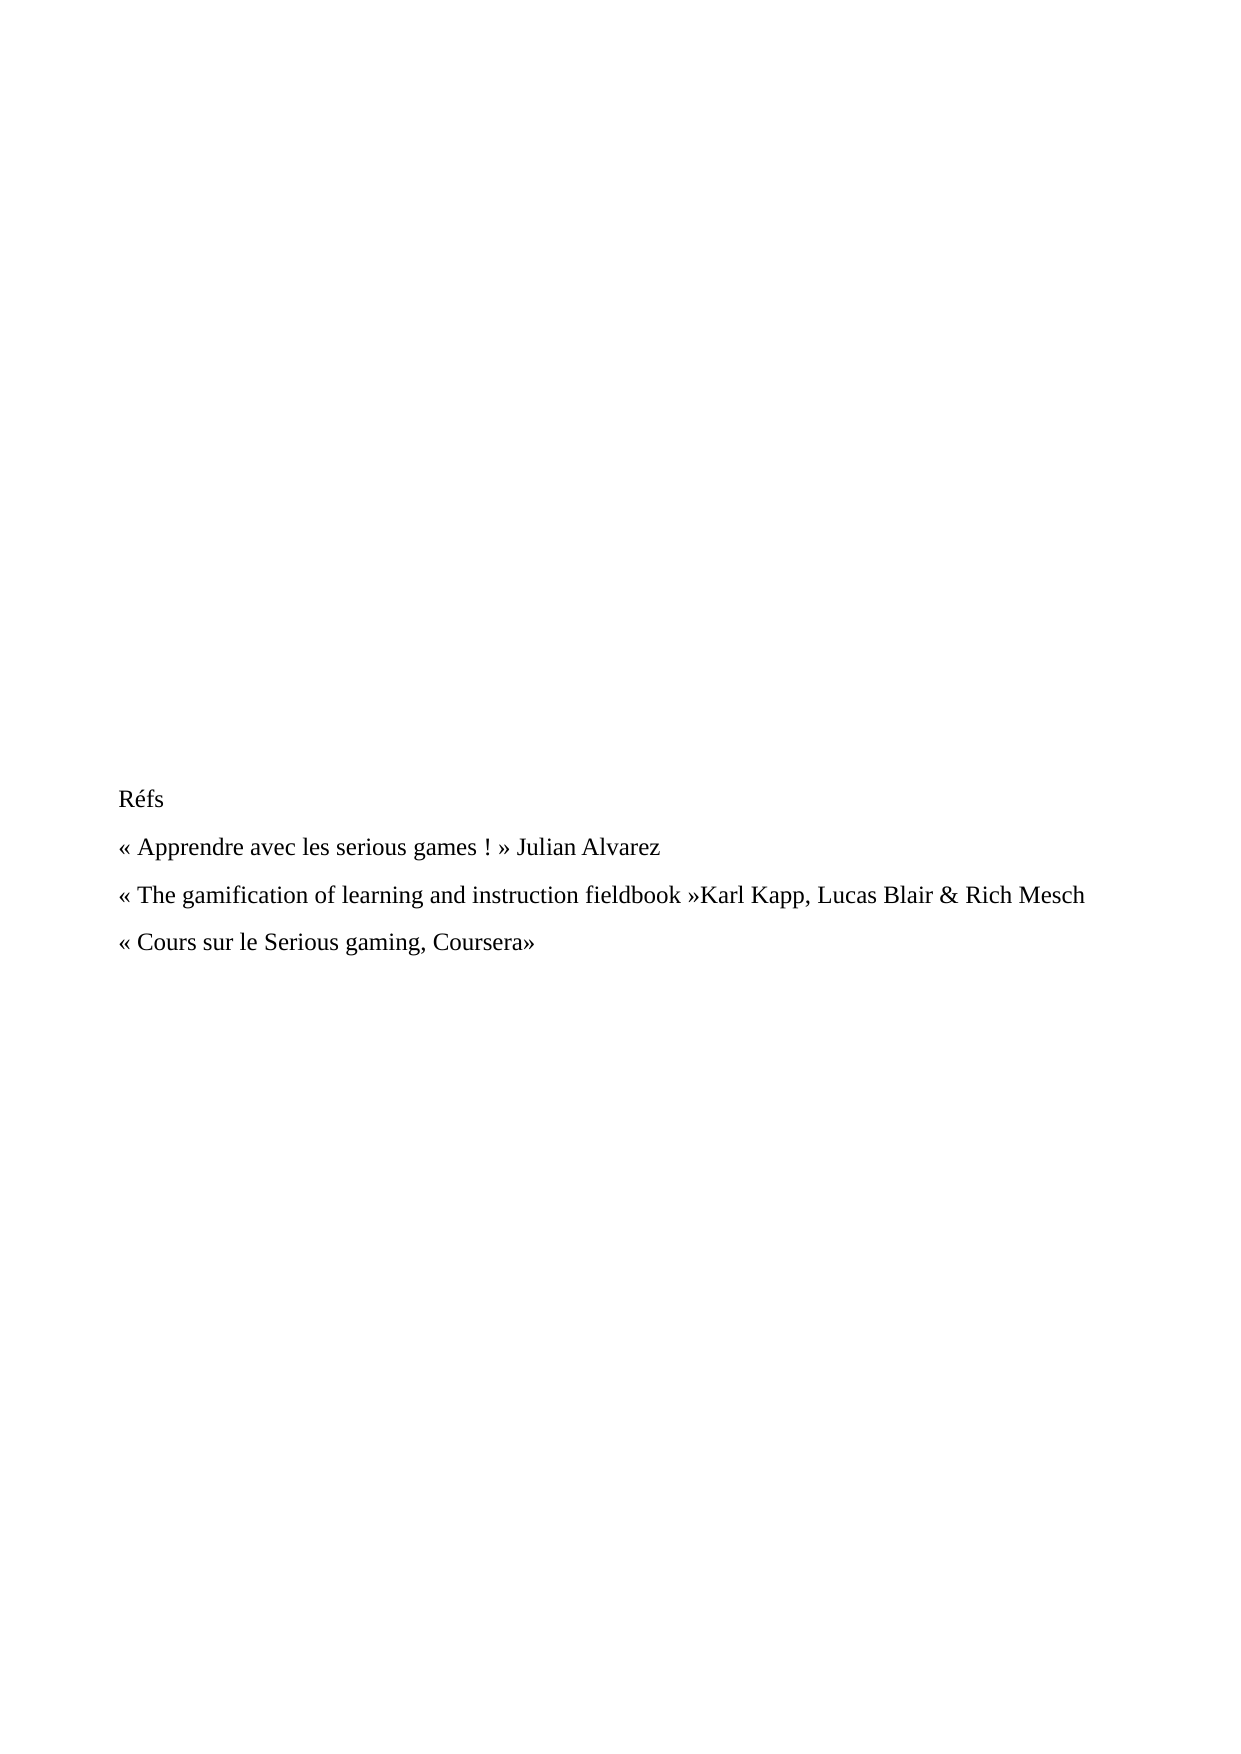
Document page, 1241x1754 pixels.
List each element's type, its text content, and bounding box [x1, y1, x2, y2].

text « Cours sur le Serious gaming, Coursera» [118, 927, 1122, 956]
text « Apprendre avec les serious games ! » Julian Alvarez [118, 832, 1122, 861]
text Réfs [118, 784, 1122, 813]
text « The gamification of learning and instruction fieldbook »Karl Kapp, Lucas Blair & Rich Mesch [118, 880, 1122, 908]
